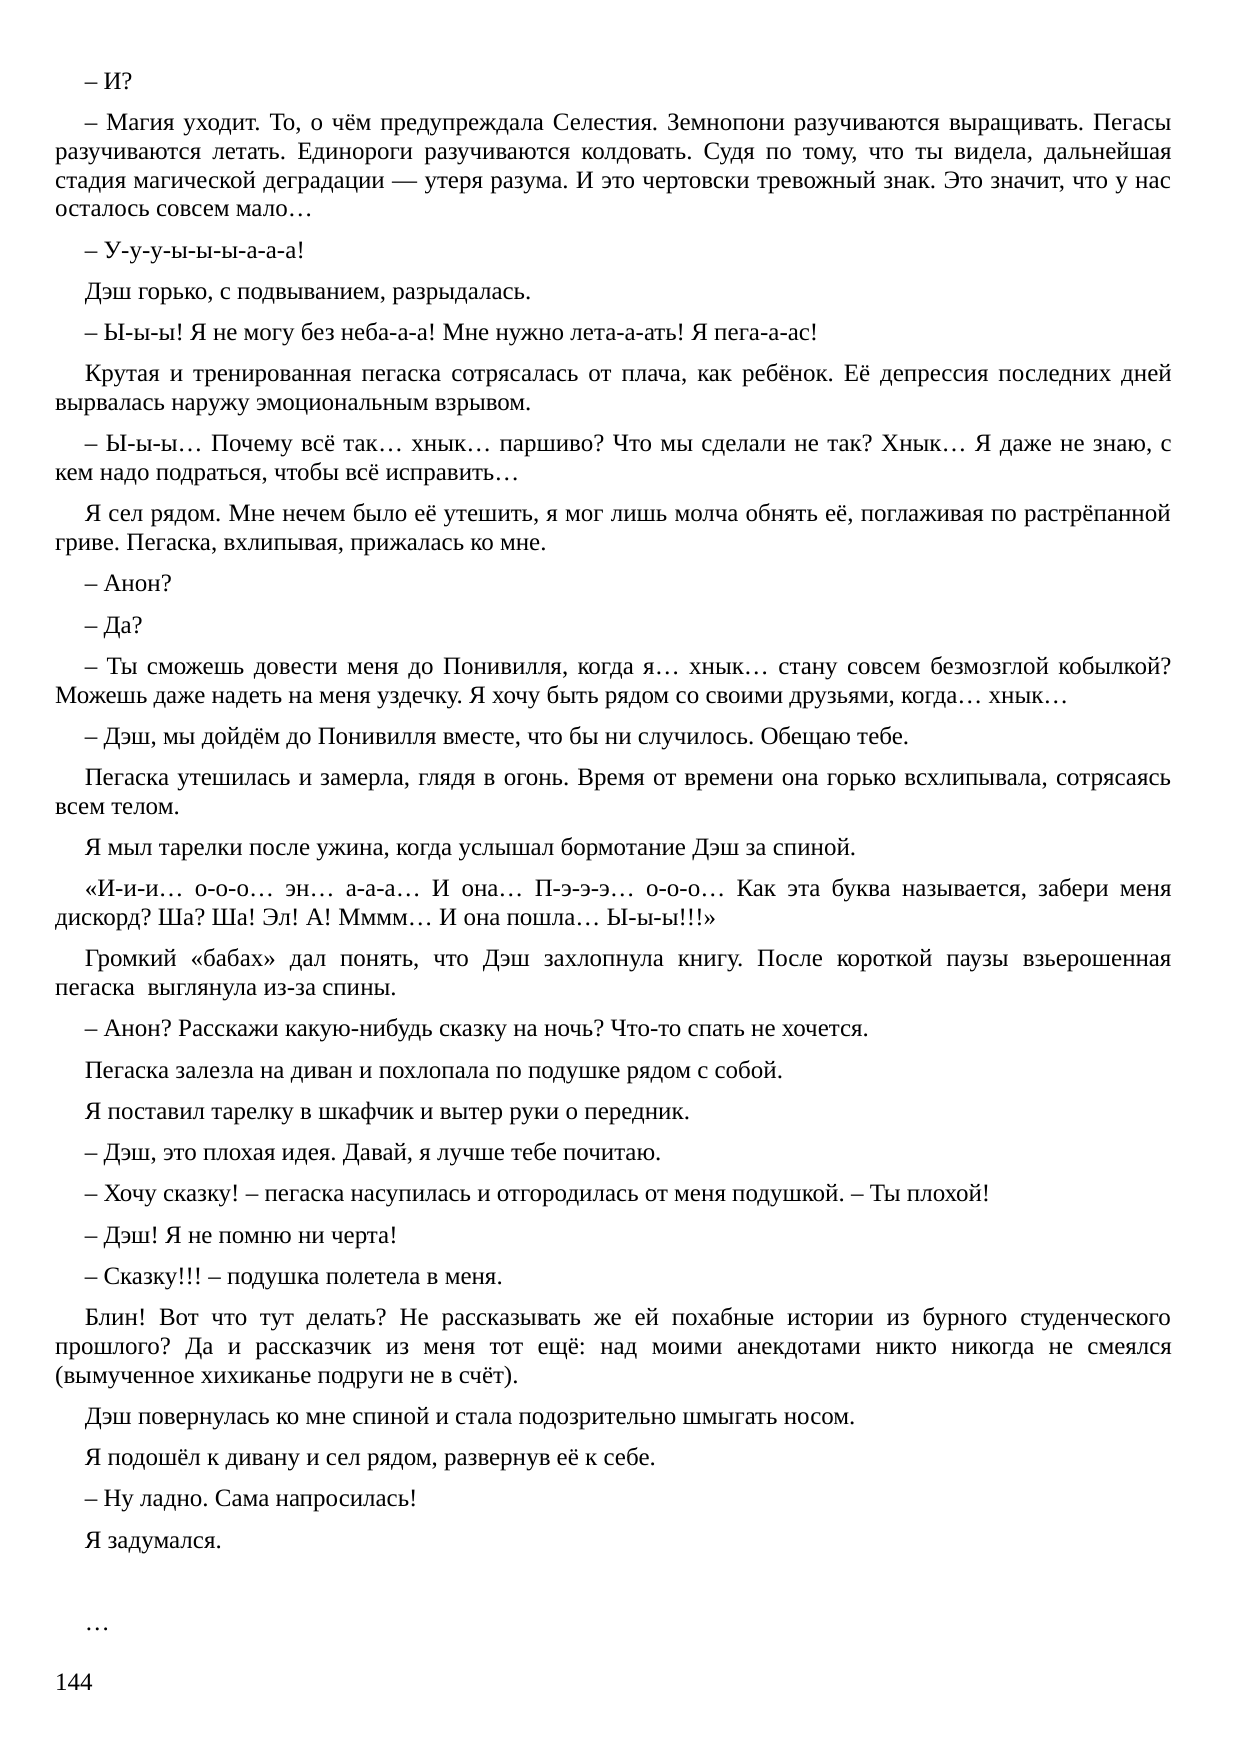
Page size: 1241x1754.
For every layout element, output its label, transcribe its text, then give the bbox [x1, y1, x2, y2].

text Я задумался. [55, 1525, 1173, 1553]
text Я сел рядом. Мне нечем было её утешить, я мог лишь молча обнять её, поглаживая по растрёпанной гриве. Пегаска, вхлипывая, прижалась ко мне. [55, 498, 1173, 556]
text Громкий «бабах» дал понять, что Дэш захлопнула книгу. После короткой паузы взьерошенная пегаска выглянула из-за спины. [55, 943, 1173, 1001]
text – Дэш, мы дойдём до Понивилля вместе, что бы ни случилось. Обещаю тебе. [55, 721, 1173, 750]
text – Ну ладно. Сама напросилась! [55, 1483, 1173, 1512]
text – Магия уходит. То, о чём предупреждала Селестия. Земнопони разучиваются выращивать. Пегасы разучиваются летать. Единороги разучиваются колдовать. Судя по тому, что ты видела, дальнейшая стадия магической деградации — утеря разума. И это чертовски тревожный знак. Это значит, что у нас осталось совсем мало… [55, 107, 1173, 222]
text – Ы-ы-ы! Я не могу без неба-а-а! Мне нужно лета-а-ать! Я пега-а-ас! [55, 317, 1173, 346]
text Дэш повернулась ко мне спиной и стала подозрительно шмыгать носом. [55, 1401, 1173, 1430]
text – Ты сможешь довести меня до Понивилля, когда я… хнык… стану совсем безмозглой кобылкой? Можешь даже надеть на меня уздечку. Я хочу быть рядом со своими друзьями, когда… хнык… [55, 651, 1173, 708]
text – Ы-ы-ы… Почему всё так… хнык… паршиво? Что мы сделали не так? Хнык… Я даже не знаю, с кем надо подраться, чтобы всё исправить… [55, 428, 1173, 486]
text Я поставил тарелку в шкафчик и вытер руки о передник. [55, 1096, 1173, 1125]
text – Анон? [55, 568, 1173, 597]
text Я подошёл к дивану и сел рядом, развернув её к себе. [55, 1442, 1173, 1471]
text – Хочу сказку! – пегаска насупилась и отгородилась от меня подушкой. – Ты плохой! [55, 1178, 1173, 1207]
text … [55, 1607, 1173, 1636]
text – Дэш! Я не помню ни черта! [55, 1220, 1173, 1248]
text Блин! Вот что тут делать? Не рассказывать же ей похабные истории из бурного студенческого прошлого? Да и рассказчик из меня тот ещё: над моими анекдотами никто никогда не смеялся (вымученное хихиканье подруги не в счёт). [55, 1302, 1173, 1388]
text – У-у-у-ы-ы-ы-а-а-а! [55, 235, 1173, 263]
text – И? [55, 66, 1173, 95]
text Пегаска залезла на диван и похлопала по подушке рядом с собой. [55, 1055, 1173, 1083]
text – Анон? Расскажи какую-нибудь сказку на ночь? Что-то спать не хочется. [55, 1013, 1173, 1042]
text Пегаска утешилась и замерла, глядя в огонь. Время от времени она горько всхлипывала, сотрясаясь всем телом. [55, 762, 1173, 820]
text Крутая и тренированная пегаска сотрясалась от плача, как ребёнок. Её депрессия последних дней вырвалась наружу эмоциональным взрывом. [55, 358, 1173, 416]
text «И-и-и… о-о-о… эн… а-а-а… И она… П-э-э-э… о-о-о… Как эта буква называется, забери меня дискорд? Ша? Ша! Эл! А! Мммм… И она пошла… Ы-ы-ы!!!» [55, 873, 1173, 931]
text Я мыл тарелки после ужина, когда услышал бормотание Дэш за спиной. [55, 832, 1173, 861]
text – Дэш, это плохая идея. Давай, я лучше тебе почитаю. [55, 1137, 1173, 1166]
text – Да? [55, 610, 1173, 638]
text – Сказку!!! – подушка полетела в меня. [55, 1261, 1173, 1290]
text Дэш горько, с подвыванием, разрыдалась. [55, 276, 1173, 305]
